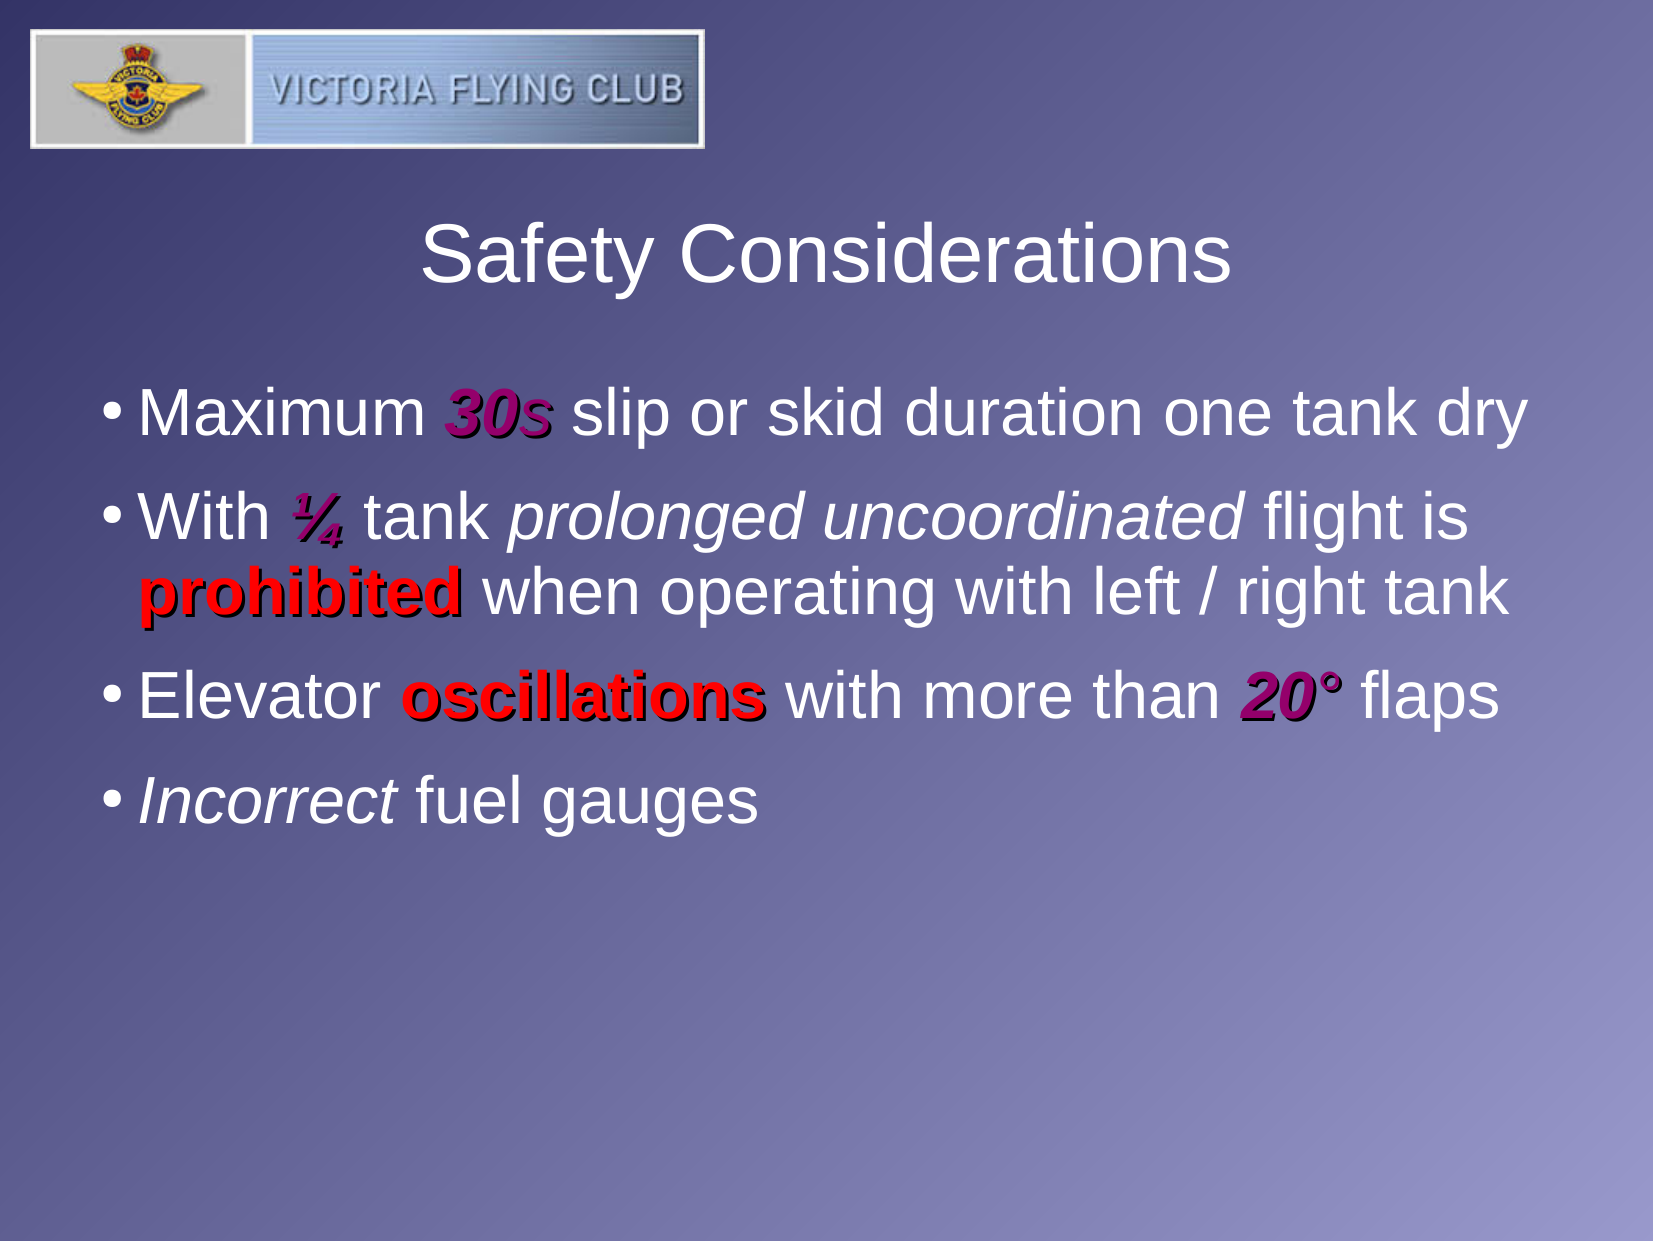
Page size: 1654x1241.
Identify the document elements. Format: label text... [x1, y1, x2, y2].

list Maximum 30s slip or skid duration one tank dry With ¼ tank prolonged uncoordinated flight is prohibited when operating with left / right tank Elevator oscillations with more than 20° flaps Incorrect fuel gauges [82, 375, 1571, 1095]
title Safety Considerations [82, 150, 1571, 358]
picture [30, 29, 705, 149]
